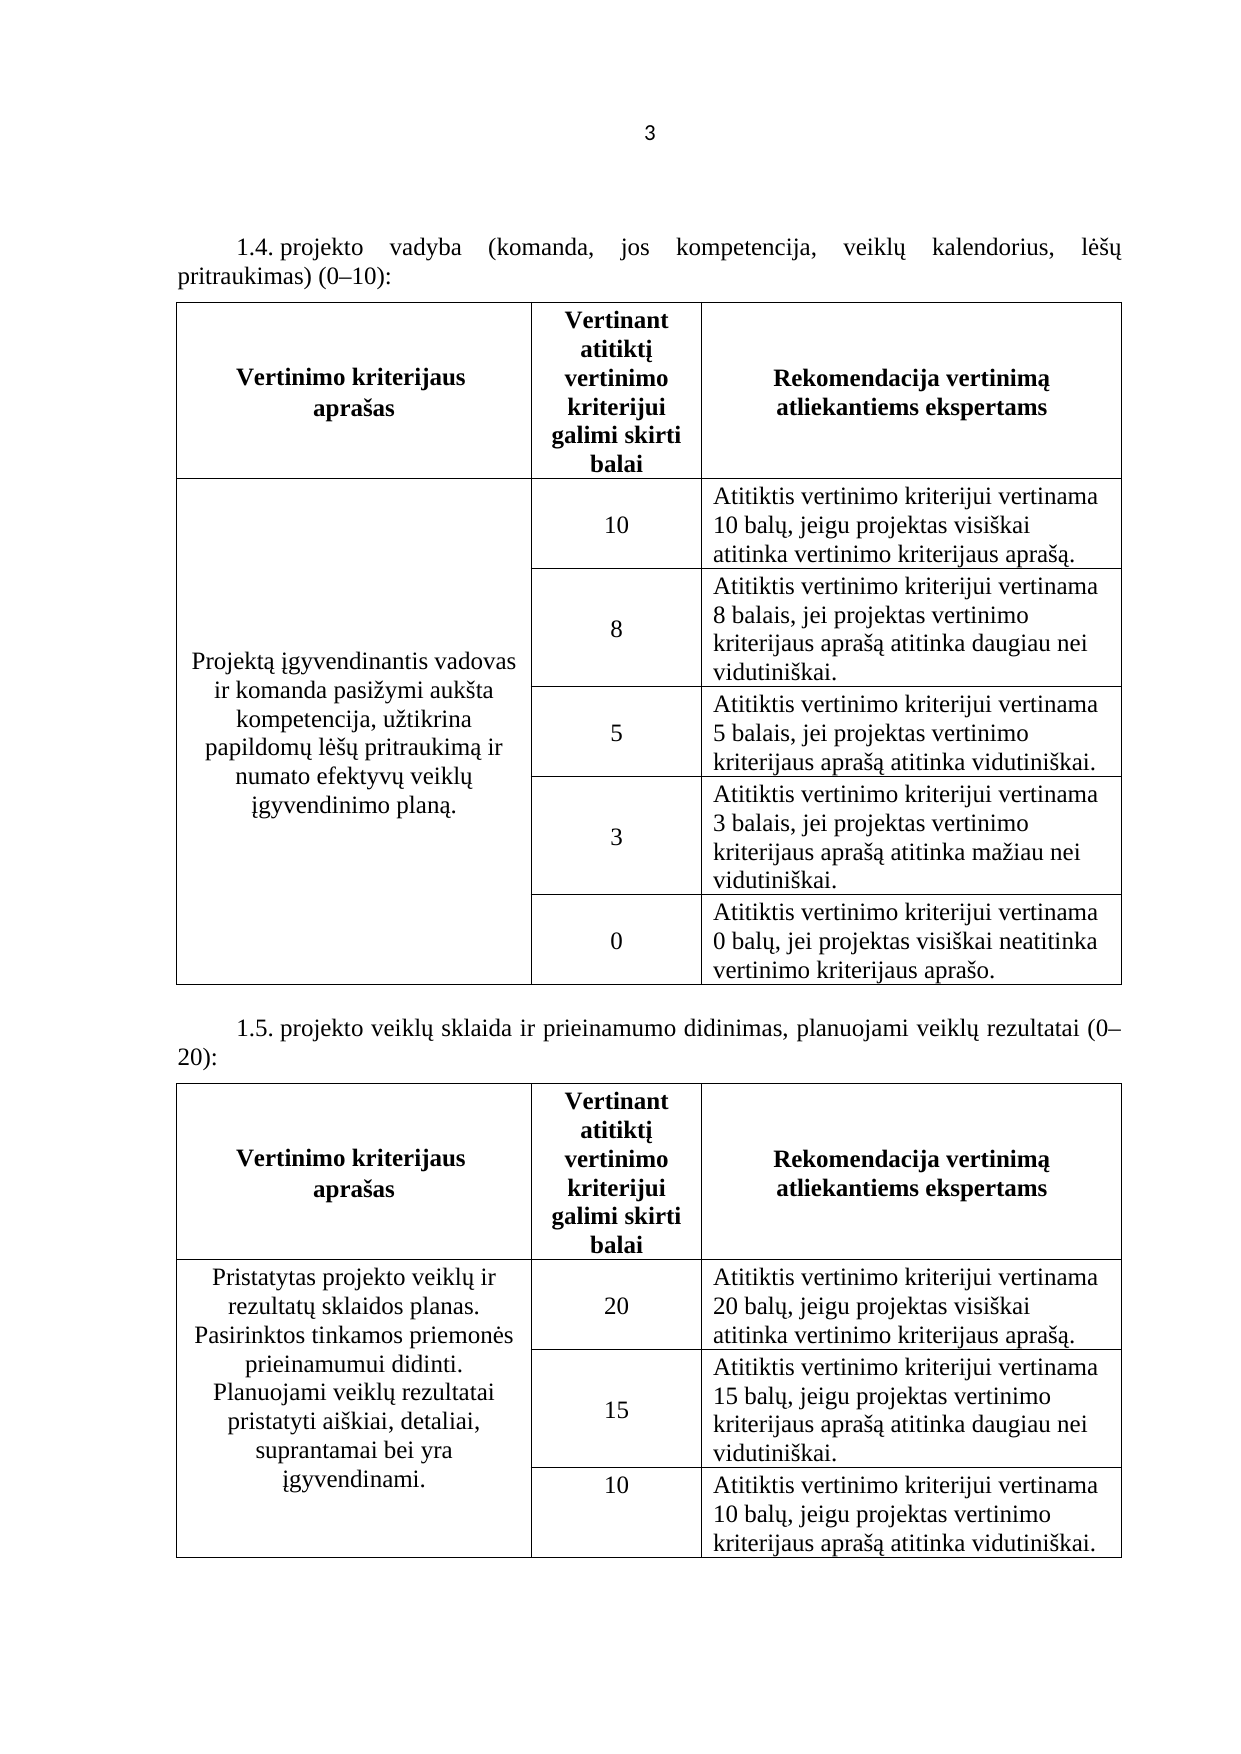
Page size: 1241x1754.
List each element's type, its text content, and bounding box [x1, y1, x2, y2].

table_cell 3 [532, 777, 701, 894]
table_cell 15 [532, 1350, 701, 1467]
table_cell 0 [532, 895, 701, 984]
table_cell Atitiktis vertinimo kriterijui vertinama 10 balų, jeigu projektas visiškai atitinka vertinimo kriterijaus aprašą. [702, 479, 1121, 567]
table_header Rekomendacija vertinimą atliekantiems ekspertams [702, 1084, 1121, 1259]
table_cell Atitiktis vertinimo kriterijui vertinama 15 balų, jeigu projektas vertinimo kriterijaus aprašą atitinka daugiau nei vidutiniškai. [702, 1350, 1121, 1467]
table_header Vertinant atitiktį vertinimo kriterijui galimi skirti balai [532, 303, 701, 478]
table_cell Atitiktis vertinimo kriterijui vertinama 10 balų, jeigu projektas vertinimo kriterijaus aprašą atitinka vidutiniškai. [702, 1468, 1121, 1557]
table_cell Atitiktis vertinimo kriterijui vertinama 3 balais, jei projektas vertinimo kriterijaus aprašą atitinka mažiau nei vidutiniškai. [702, 777, 1121, 894]
table_header Vertinant atitiktį vertinimo kriterijui galimi skirti balai [532, 1084, 701, 1259]
table_cell Atitiktis vertinimo kriterijui vertinama 0 balų, jei projektas visiškai neatitinka vertinimo kriterijaus aprašo. [702, 895, 1121, 984]
table_cell Atitiktis vertinimo kriterijui vertinama 5 balais, jei projektas vertinimo kriterijaus aprašą atitinka vidutiniškai. [702, 687, 1121, 776]
table_cell Projektą įgyvendinantis vadovas ir komanda pasižymi aukšta kompetencija, užtikrina papildomų lėšų pritraukimą ir numato efektyvų veiklų įgyvendinimo planą. [177, 479, 531, 984]
table_cell 10 [532, 1468, 701, 1557]
table_cell 8 [532, 569, 701, 686]
table_cell 5 [532, 687, 701, 776]
text 1.5. projekto veiklų sklaida ir prieinamumo didinimas, planuojami veiklų rezultatai (0–20): [177, 1013, 1122, 1071]
table_cell 10 [532, 479, 701, 567]
table_header Vertinimo kriterijaus aprašas [177, 303, 531, 478]
table_cell Atitiktis vertinimo kriterijui vertinama 20 balų, jeigu projektas visiškai atitinka vertinimo kriterijaus aprašą. [702, 1260, 1121, 1349]
table_cell Atitiktis vertinimo kriterijui vertinama 8 balais, jei projektas vertinimo kriterijaus aprašą atitinka daugiau nei vidutiniškai. [702, 569, 1121, 686]
table_header Vertinimo kriterijaus aprašas [177, 1084, 531, 1259]
table_cell Pristatytas projekto veiklų ir rezultatų sklaidos planas. Pasirinktos tinkamos priemonės prieinamumui didinti. Planuojami veiklų rezultatai pristatyti aiškiai, detaliai, suprantamai bei yra įgyvendinami. [177, 1260, 531, 1557]
table_header Rekomendacija vertinimą atliekantiems ekspertams [702, 303, 1121, 478]
text 1.4. projekto vadyba (komanda, jos kompetencija, veiklų kalendorius, lėšų pritraukimas) (0–10): [177, 232, 1122, 290]
table_cell 20 [532, 1260, 701, 1349]
